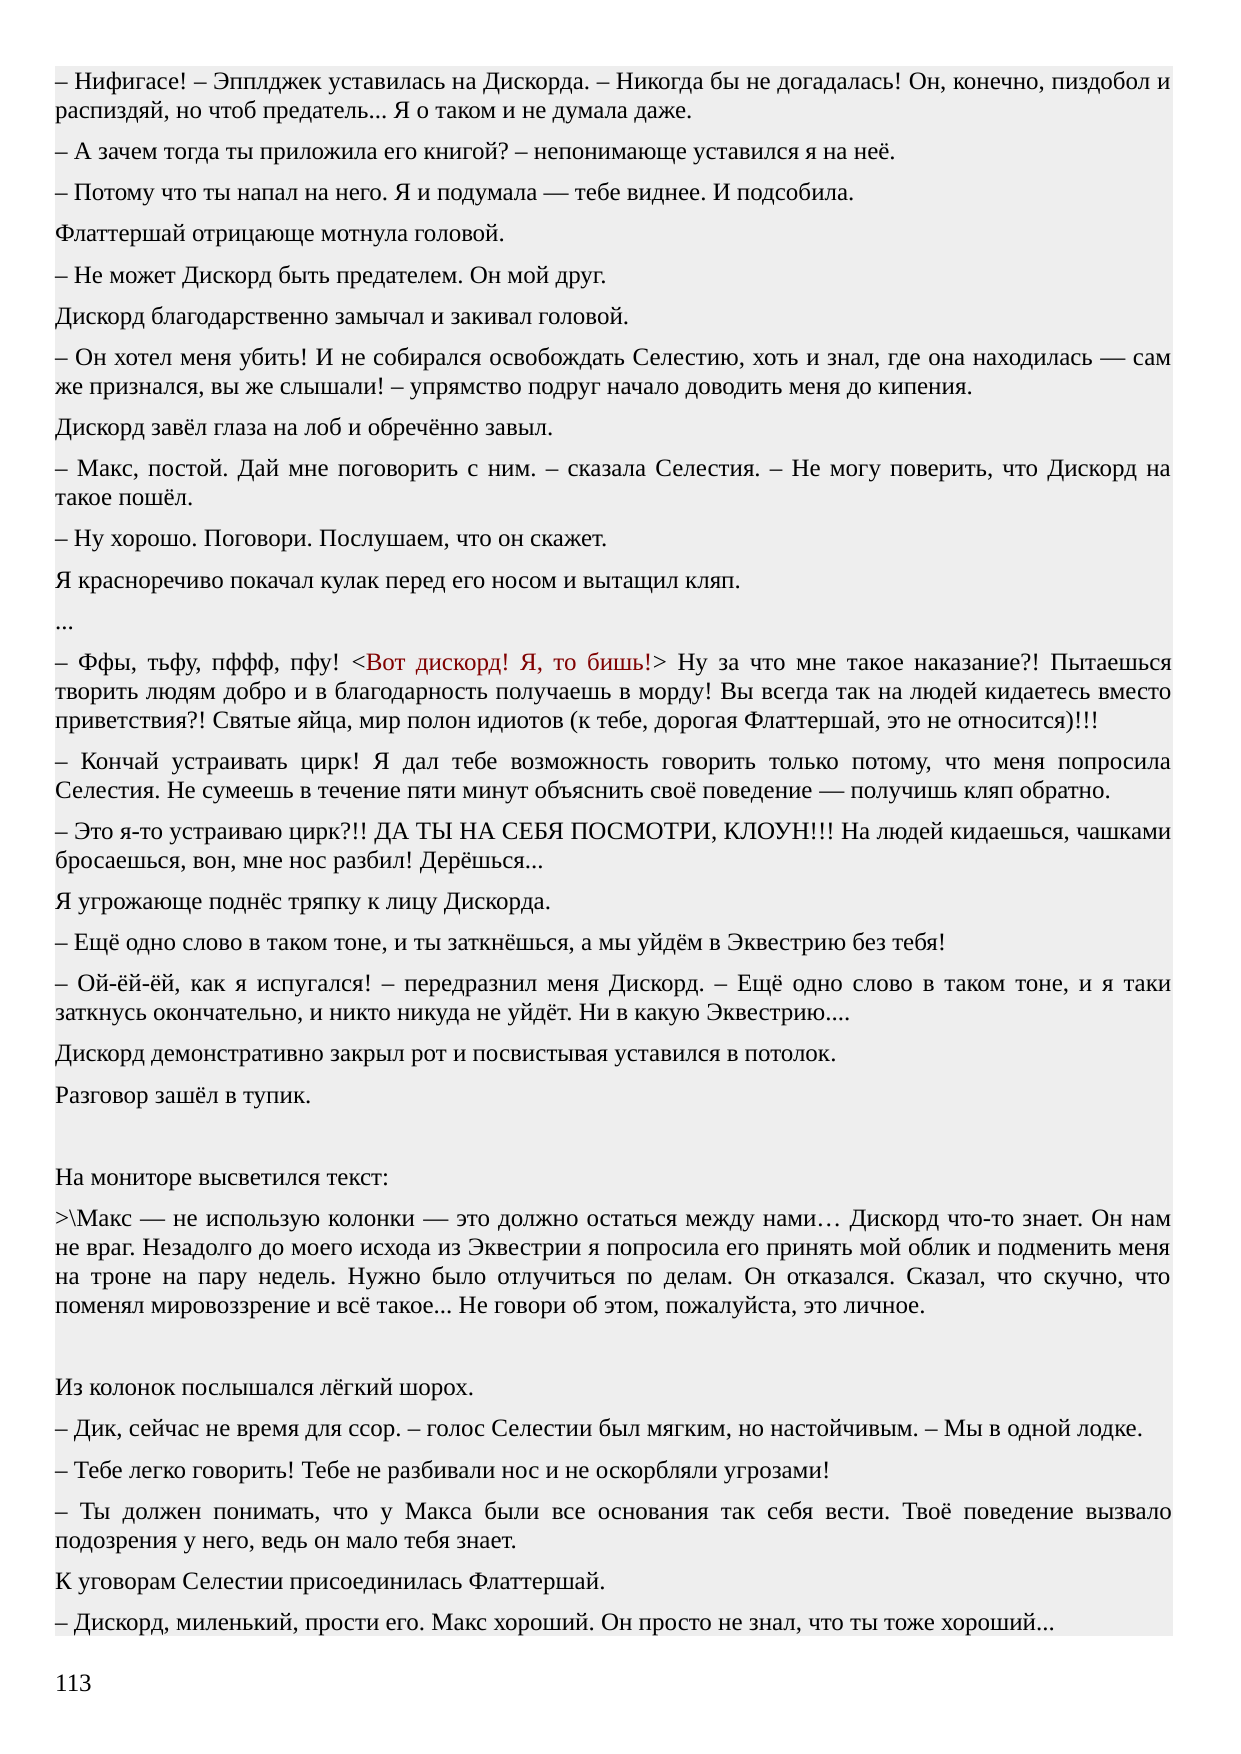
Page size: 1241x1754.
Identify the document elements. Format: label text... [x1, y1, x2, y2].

text Дискорд завёл глаза на лоб и обречённо завыл. [55, 412, 1173, 441]
text Дискорд демонстративно закрыл рот и посвистывая уставился в потолок. [55, 1038, 1173, 1067]
text – Потому что ты напал на него. Я и подумала — тебе виднее. И подсобила. [55, 177, 1173, 206]
text На мониторе высветился текст: [55, 1162, 1173, 1191]
text – Ещё одно слово в таком тоне, и ты заткнёшься, а мы уйдём в Эквестрию без тебя! [55, 927, 1173, 956]
text – Ну хорошо. Поговори. Послушаем, что он скажет. [55, 523, 1173, 552]
text – Он хотел меня убить! И не собирался освобождать Селестию, хоть и знал, где она находилась — сам же признался, вы же слышали! – упрямство подруг начало доводить меня до кипения. [55, 342, 1173, 400]
text Я угрожающе поднёс тряпку к лицу Дискорда. [55, 886, 1173, 915]
text Разговор зашёл в тупик. [55, 1080, 1173, 1108]
text ... [55, 606, 1173, 635]
text – Ффы, тьфу, пффф, пфу! <Вот дискорд! Я, то бишь!> Ну за что мне такое наказание?! Пытаешься творить людям добро и в благодарность получаешь в морду! Вы всегда так на людей кидаетесь вместо приветствия?! Святые яйца, мир полон идиотов (к тебе, дорогая Флаттершай, это не относится)!!! [55, 647, 1173, 733]
text – Тебе легко говорить! Тебе не разбивали нос и не оскорбляли угрозами! [55, 1455, 1173, 1483]
text Из колонок послышался лёгкий шорох. [55, 1372, 1173, 1401]
text – Ой-ёй-ёй, как я испугался! – передразнил меня Дискорд. – Ещё одно слово в таком тоне, и я таки заткнусь окончательно, и никто никуда не уйдёт. Ни в какую Эквестрию.... [55, 968, 1173, 1026]
text >\Макс — не использую колонки — это должно остаться между нами… Дискорд что-то знает. Он нам не враг. Незадолго до моего исхода из Эквестрии я попросила его принять мой облик и подменить меня на троне на пару недель. Нужно было отлучиться по делам. Он отказался. Сказал, что скучно, что поменял мировоззрение и всё такое... Не говори об этом, пожалуйста, это личное. [55, 1203, 1173, 1318]
text К уговорам Селестии присоединилась Флаттершай. [55, 1566, 1173, 1595]
text – Не может Дискорд быть предателем. Он мой друг. [55, 260, 1173, 288]
text Дискорд благодарственно замычал и закивал головой. [55, 301, 1173, 330]
text – Это я-то устраиваю цирк?!! ДА ТЫ НА СЕБЯ ПОСМОТРИ, КЛОУН!!! На людей кидаешься, чашками бросаешься, вон, мне нос разбил! Дерёшься... [55, 816, 1173, 873]
text – А зачем тогда ты приложила его книгой? – непонимающе уставился я на неё. [55, 136, 1173, 165]
text Я красноречиво покачал кулак перед его носом и вытащил кляп. [55, 565, 1173, 593]
text – Дискорд, миленький, прости его. Макс хороший. Он просто не знал, что ты тоже хороший... [55, 1607, 1173, 1636]
text Флаттершай отрицающе мотнула головой. [55, 218, 1173, 247]
text – Нифигасе! – Эпплджек уставилась на Дискорда. – Никогда бы не догадалась! Он, конечно, пиздобол и распиздяй, но чтоб предатель... Я о таком и не думала даже. [55, 66, 1173, 123]
text – Ты должен понимать, что у Макса были все основания так себя вести. Твоё поведение вызвало подозрения у него, ведь он мало тебя знает. [55, 1496, 1173, 1553]
text – Кончай устраивать цирк! Я дал тебе возможность говорить только потому, что меня попросила Селестия. Не сумеешь в течение пяти минут объяснить своё поведение — получишь кляп обратно. [55, 746, 1173, 803]
text – Макс, постой. Дай мне поговорить с ним. – сказала Селестия. – Не могу поверить, что Дискорд на такое пошёл. [55, 453, 1173, 511]
text – Дик, сейчас не время для ссор. – голос Селестии был мягким, но настойчивым. – Мы в одной лодке. [55, 1413, 1173, 1442]
